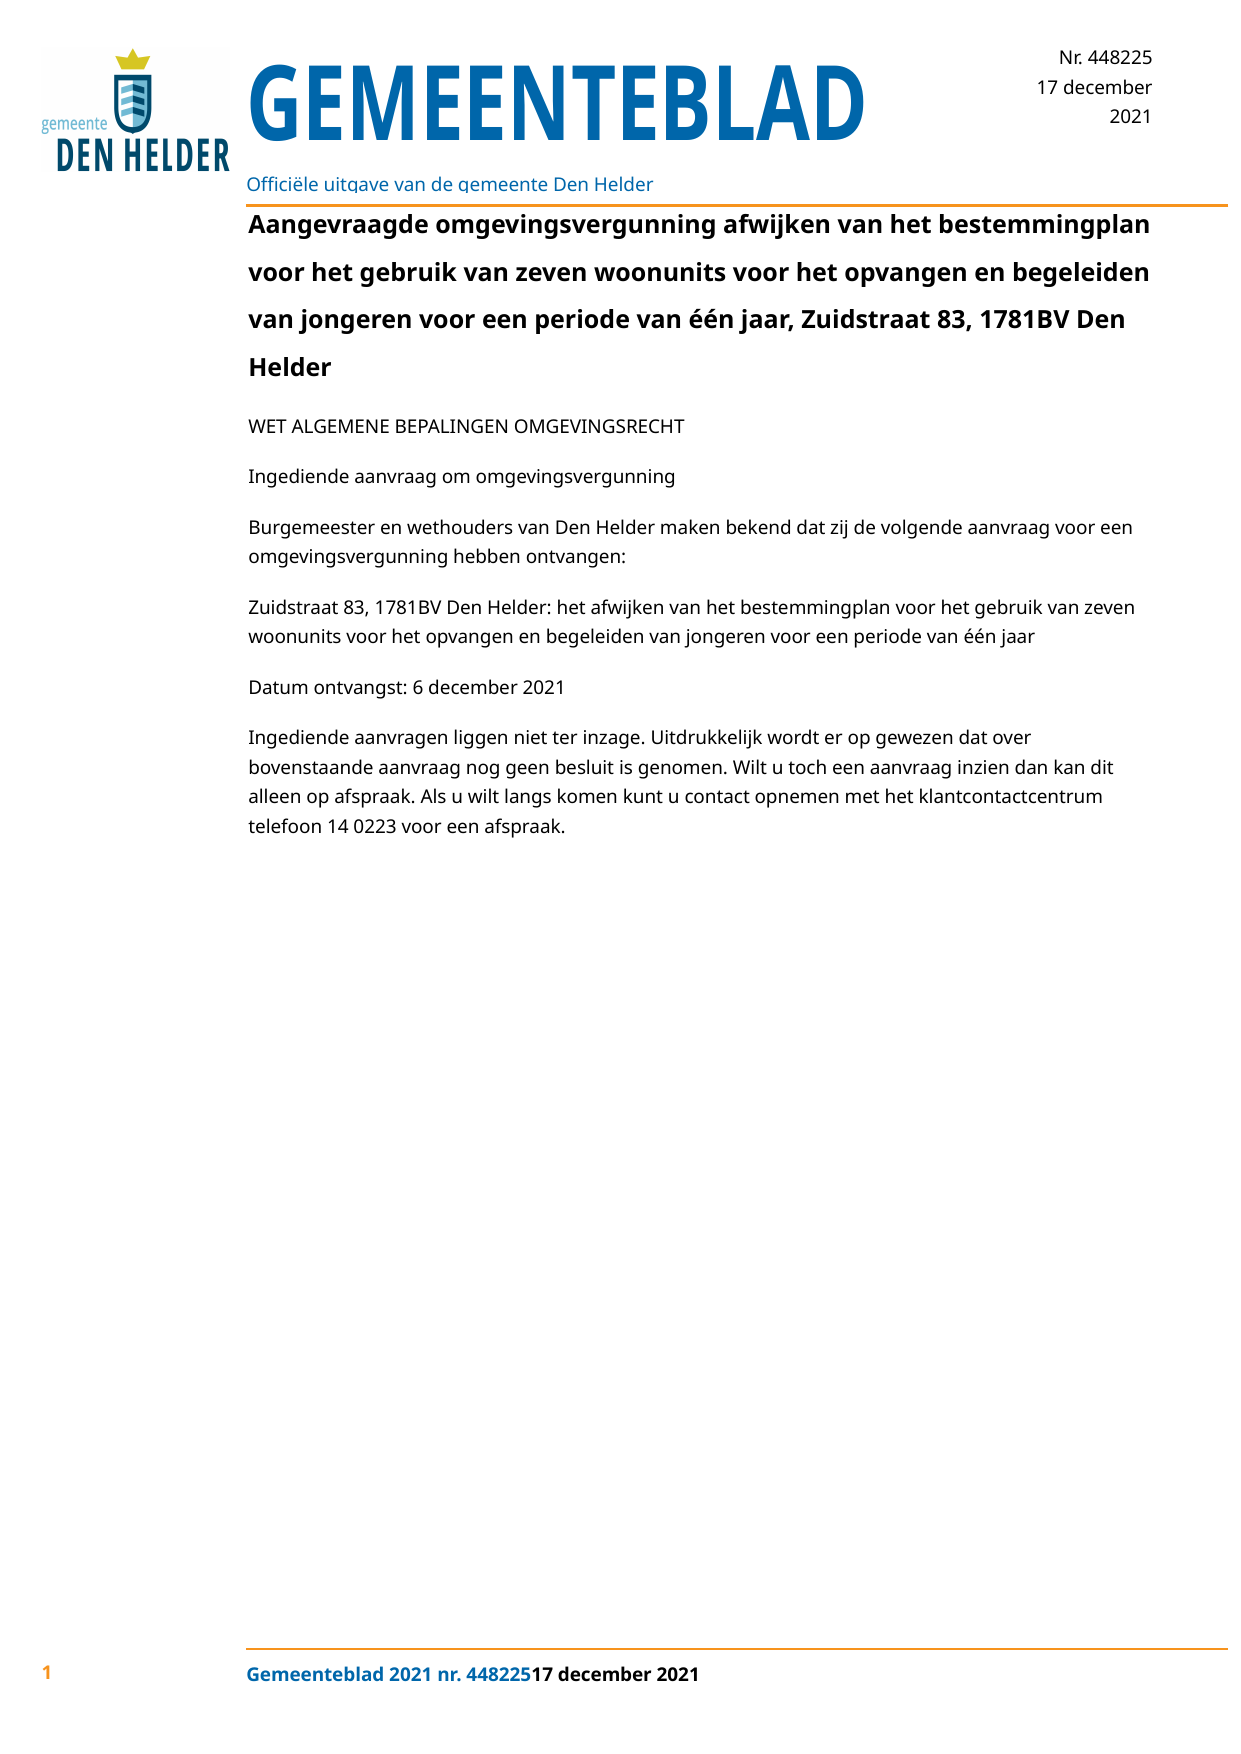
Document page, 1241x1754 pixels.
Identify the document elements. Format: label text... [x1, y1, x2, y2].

text Ingediende aanvragen liggen niet ter inzage. Uitdrukkelijk wordt er op gewezen dat over bovenstaande aanvraag nog geen besluit is genomen. Wilt u toch een aanvraag inzien dan kan dit alleen op afspraak. Als u wilt langs komen kunt u contact opnemen met het klantcontactcentrum telefoon 14 0223 voor een afspraak. [248, 724, 1152, 839]
text Burgemeester en wethouders van Den Helder maken bekend dat zij de volgende aanvraag voor een omgevingsvergunning hebben ontvangen: [248, 514, 1152, 569]
text WET ALGEMENE BEPALINGEN OMGEVINGSRECHT [248, 413, 1152, 439]
text Datum ontvangst: 6 december 2021 [248, 674, 1152, 700]
picture [41, 47, 231, 172]
text Aangevraagde omgevingsvergunning afwijken van het bestemmingplan voor het gebruik van zeven woonunits voor het opvangen en begeleiden van jongeren voor een periode van één jaar, Zuidstraat 83, 1781BV Den Helder [248, 207, 1152, 384]
picture [182, 144, 187, 165]
picture [100, 154, 106, 172]
picture [220, 160, 224, 172]
text Zuidstraat 83, 1781BV Den Helder: het afwijken van het bestemmingplan voor het gebruik van zeven woonunits voor het opvangen en begeleiden van jongeren voor een periode van één jaar [248, 594, 1152, 649]
picture [130, 157, 135, 172]
text Ingediende aanvraag om omgevingsvergunning [248, 463, 1152, 489]
picture [63, 144, 68, 165]
